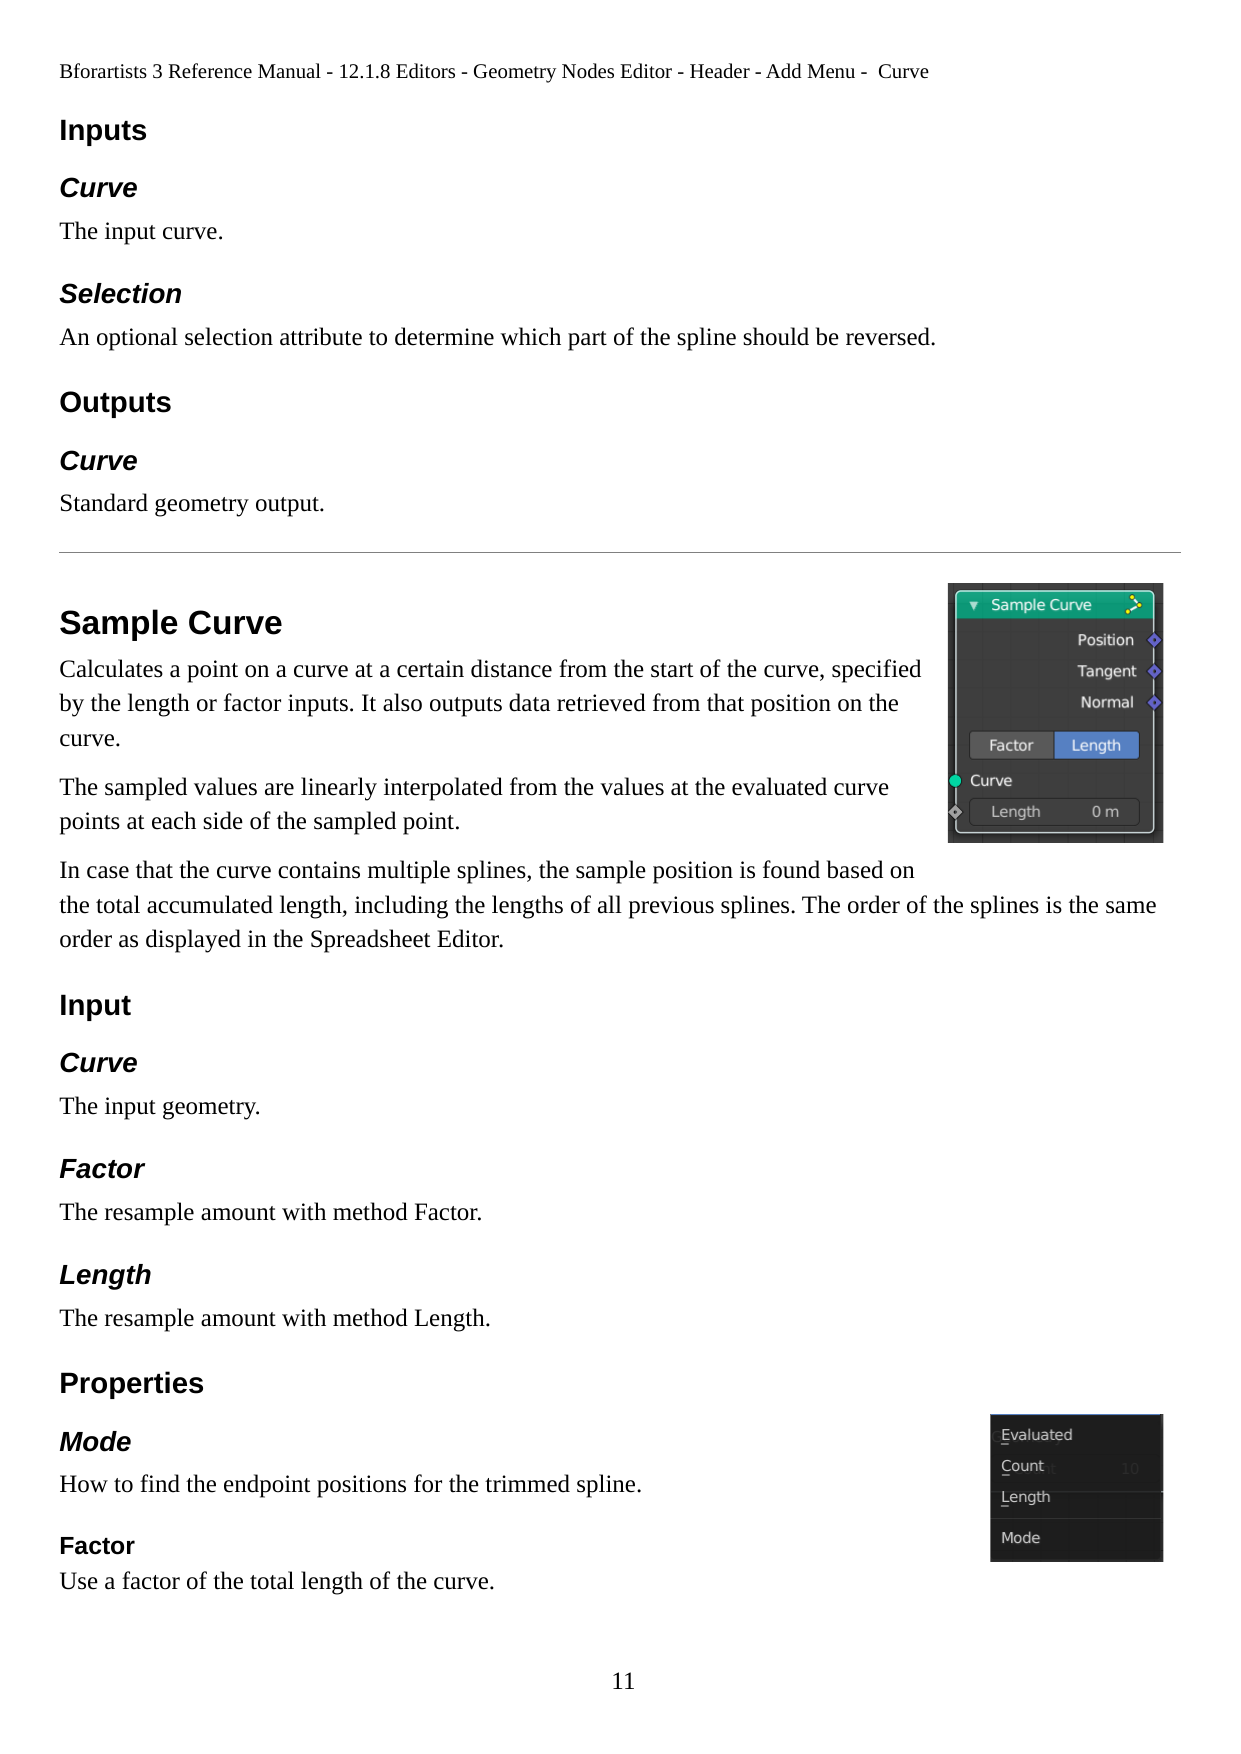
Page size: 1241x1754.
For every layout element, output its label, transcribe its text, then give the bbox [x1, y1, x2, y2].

subtitle Mode [59, 1425, 990, 1457]
text The input geometry. [59, 1091, 1181, 1120]
subtitle Inputs [59, 113, 1181, 146]
subtitle Outputs [59, 385, 1181, 419]
subtitle Curve [59, 171, 1181, 203]
text In case that the curve contains multiple splines, the sample position is found based on the total accumulated length, including the lengths of all previous splines. The order of the splines is the same order as displayed in the Spreadsheet Editor. [59, 855, 1181, 953]
text The input curve. [59, 216, 1181, 244]
text The resample amount with method Factor. [59, 1197, 1181, 1226]
picture [947, 583, 1164, 843]
subtitle Factor [59, 1531, 990, 1560]
subtitle Length [59, 1258, 1181, 1290]
text An optional selection attribute to determine which part of the spline should be reversed. [59, 322, 1181, 350]
subtitle Curve [59, 444, 1181, 476]
subtitle Curve [59, 1047, 1181, 1078]
text How to find the endpoint positions for the trimmed spline. [59, 1469, 990, 1498]
subtitle Factor [59, 1152, 1181, 1184]
text The resample amount with method Length. [59, 1303, 1181, 1332]
subtitle [1164, 1531, 1181, 1560]
subtitle Sample Curve [59, 602, 947, 641]
subtitle [1164, 602, 1181, 641]
subtitle Selection [59, 277, 1181, 309]
text The sampled values are linearly interpolated from the values at the evaluated curve points at each side of the sampled point. [59, 772, 947, 835]
text Use a factor of the total length of the curve. [59, 1566, 1181, 1595]
subtitle [1164, 1425, 1181, 1457]
text Calculates a point on a curve at a certain distance from the start of the curve, specified by the length or factor inputs. It also outputs data retrieved from that position on the curve. [59, 654, 947, 751]
subtitle Properties [59, 1366, 1181, 1400]
picture [990, 1414, 1164, 1562]
text Standard geometry output. [59, 488, 1181, 517]
subtitle Input [59, 988, 1181, 1022]
